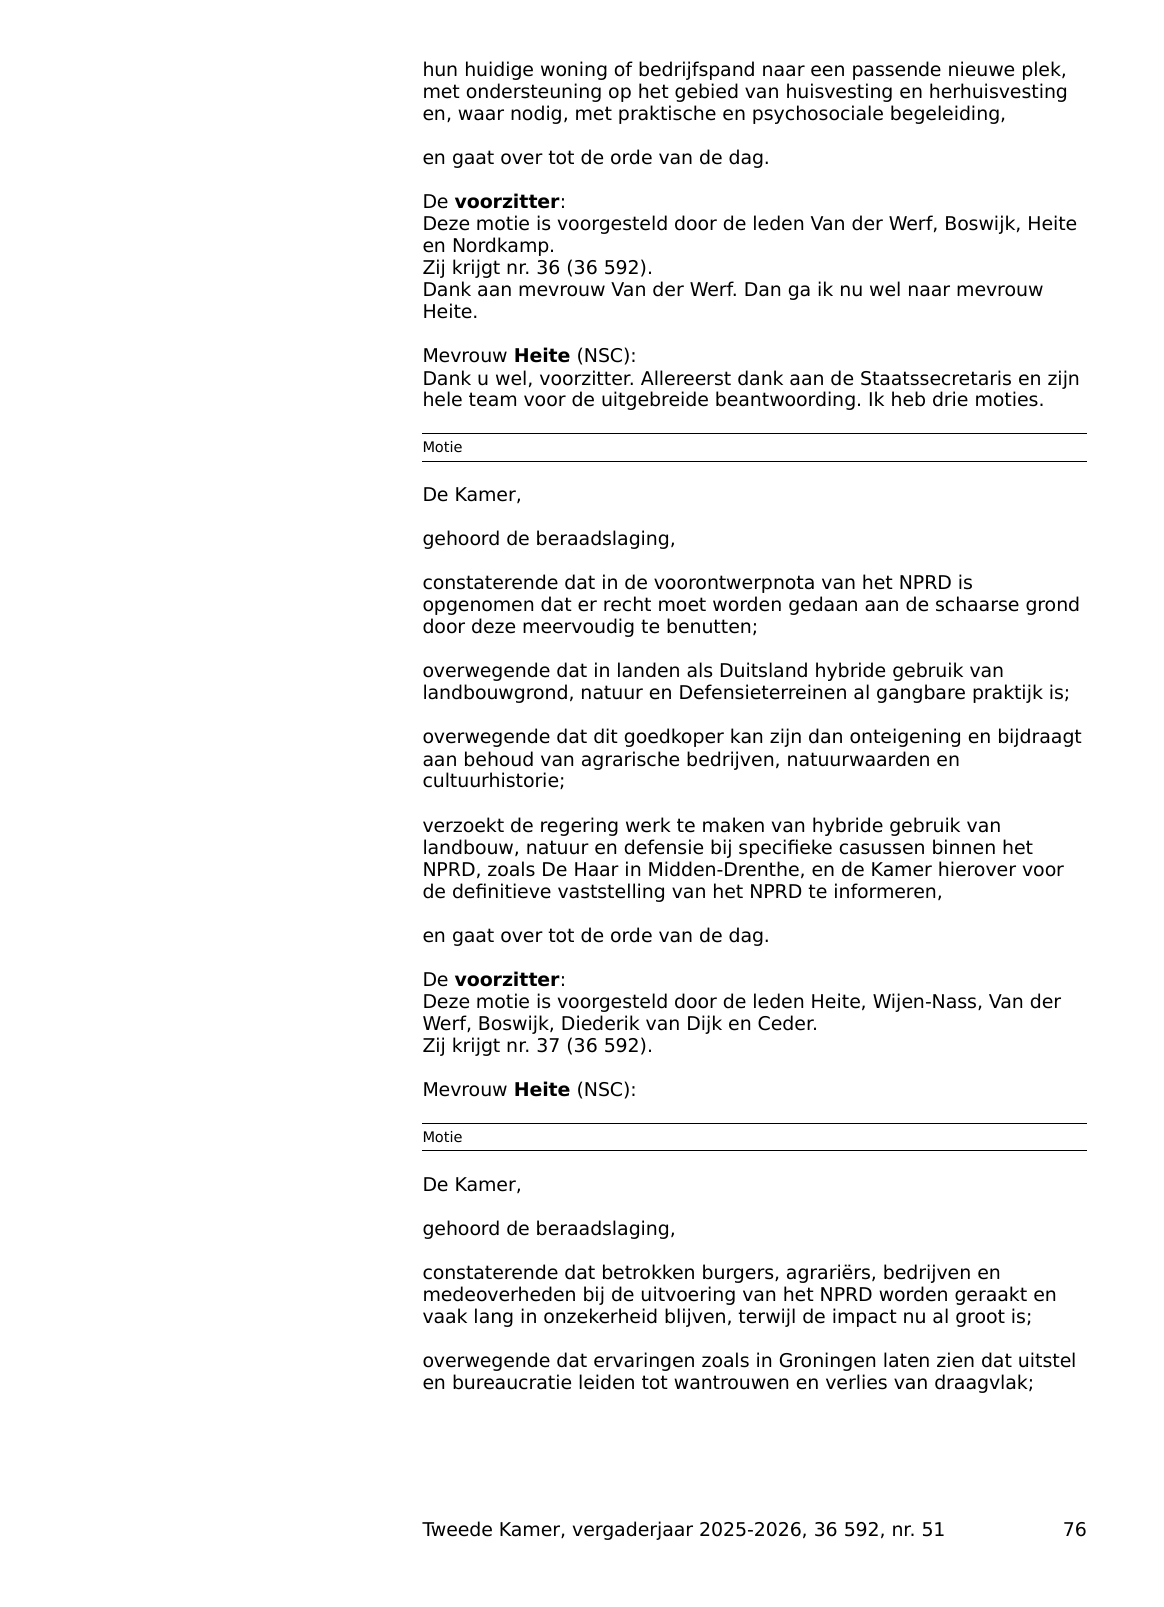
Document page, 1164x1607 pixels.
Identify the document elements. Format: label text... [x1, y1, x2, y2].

text Mevrouw Heite (NSC): [422, 1079, 1087, 1101]
text overwegende dat in landen als Duitsland hybride gebruik van landbouwgrond, natuur en Defensieterreinen al gangbare praktijk is; [422, 660, 1087, 704]
text verzoekt de regering werk te maken van hybride gebruik van landbouw, natuur en defensie bij specifieke casussen binnen het NPRD, zoals De Haar in Midden-Drenthe, en de Kamer hierover voor de definitieve vaststelling van het NPRD te informeren, [422, 814, 1087, 902]
text De Kamer, [422, 1173, 1087, 1195]
text Deze motie is voorgesteld door de leden Heite, Wijen-Nass, Van der Werf, Boswijk, Diederik van Dijk en Ceder. [422, 991, 1087, 1035]
text constaterende dat in de voorontwerpnota van het NPRD is opgenomen dat er recht moet worden gedaan aan de schaarse grond door deze meervoudig te benutten; [422, 572, 1087, 638]
text Dank aan mevrouw Van der Werf. Dan ga ik nu wel naar mevrouw Heite. [422, 279, 1087, 323]
text Mevrouw Heite (NSC): [422, 345, 1087, 367]
text Deze motie is voorgesteld door de leden Van der Werf, Boswijk, Heite en Nordkamp. [422, 213, 1087, 257]
text en gaat over tot de orde van de dag. [422, 147, 1087, 169]
text De Kamer, [422, 484, 1087, 506]
text hun huidige woning of bedrijfspand naar een passende nieuwe plek, met ondersteuning op het gebied van huisvesting en herhuisvesting en, waar nodig, met praktische en psychosociale begeleiding, [422, 59, 1087, 125]
text overwegende dat dit goedkoper kan zijn dan onteigening en bijdraagt aan behoud van agrarische bedrijven, natuurwaarden en cultuurhistorie; [422, 726, 1087, 792]
text De voorzitter: [422, 969, 1087, 991]
text Zij krijgt nr. 36 (36 592). [422, 257, 1087, 279]
text Dank u wel, voorzitter. Allereerst dank aan de Staatssecretaris en zijn hele team voor de uitgebreide beantwoording. Ik heb drie moties. [422, 367, 1087, 411]
text gehoord de beraadslaging, [422, 1218, 1087, 1239]
text Zij krijgt nr. 37 (36 592). [422, 1035, 1087, 1057]
text De voorzitter: [422, 191, 1087, 213]
text en gaat over tot de orde van de dag. [422, 925, 1087, 947]
text overwegende dat ervaringen zoals in Groningen laten zien dat uitstel en bureaucratie leiden tot wantrouwen en verlies van draagvlak; [422, 1350, 1087, 1394]
text gehoord de beraadslaging, [422, 528, 1087, 550]
text constaterende dat betrokken burgers, agrariërs, bedrijven en medeoverheden bij de uitvoering van het NPRD worden geraakt en vaak lang in onzekerheid blijven, terwijl de impact nu al groot is; [422, 1262, 1087, 1328]
table_header Motie [422, 1124, 1087, 1150]
table_header Motie [422, 434, 1087, 461]
